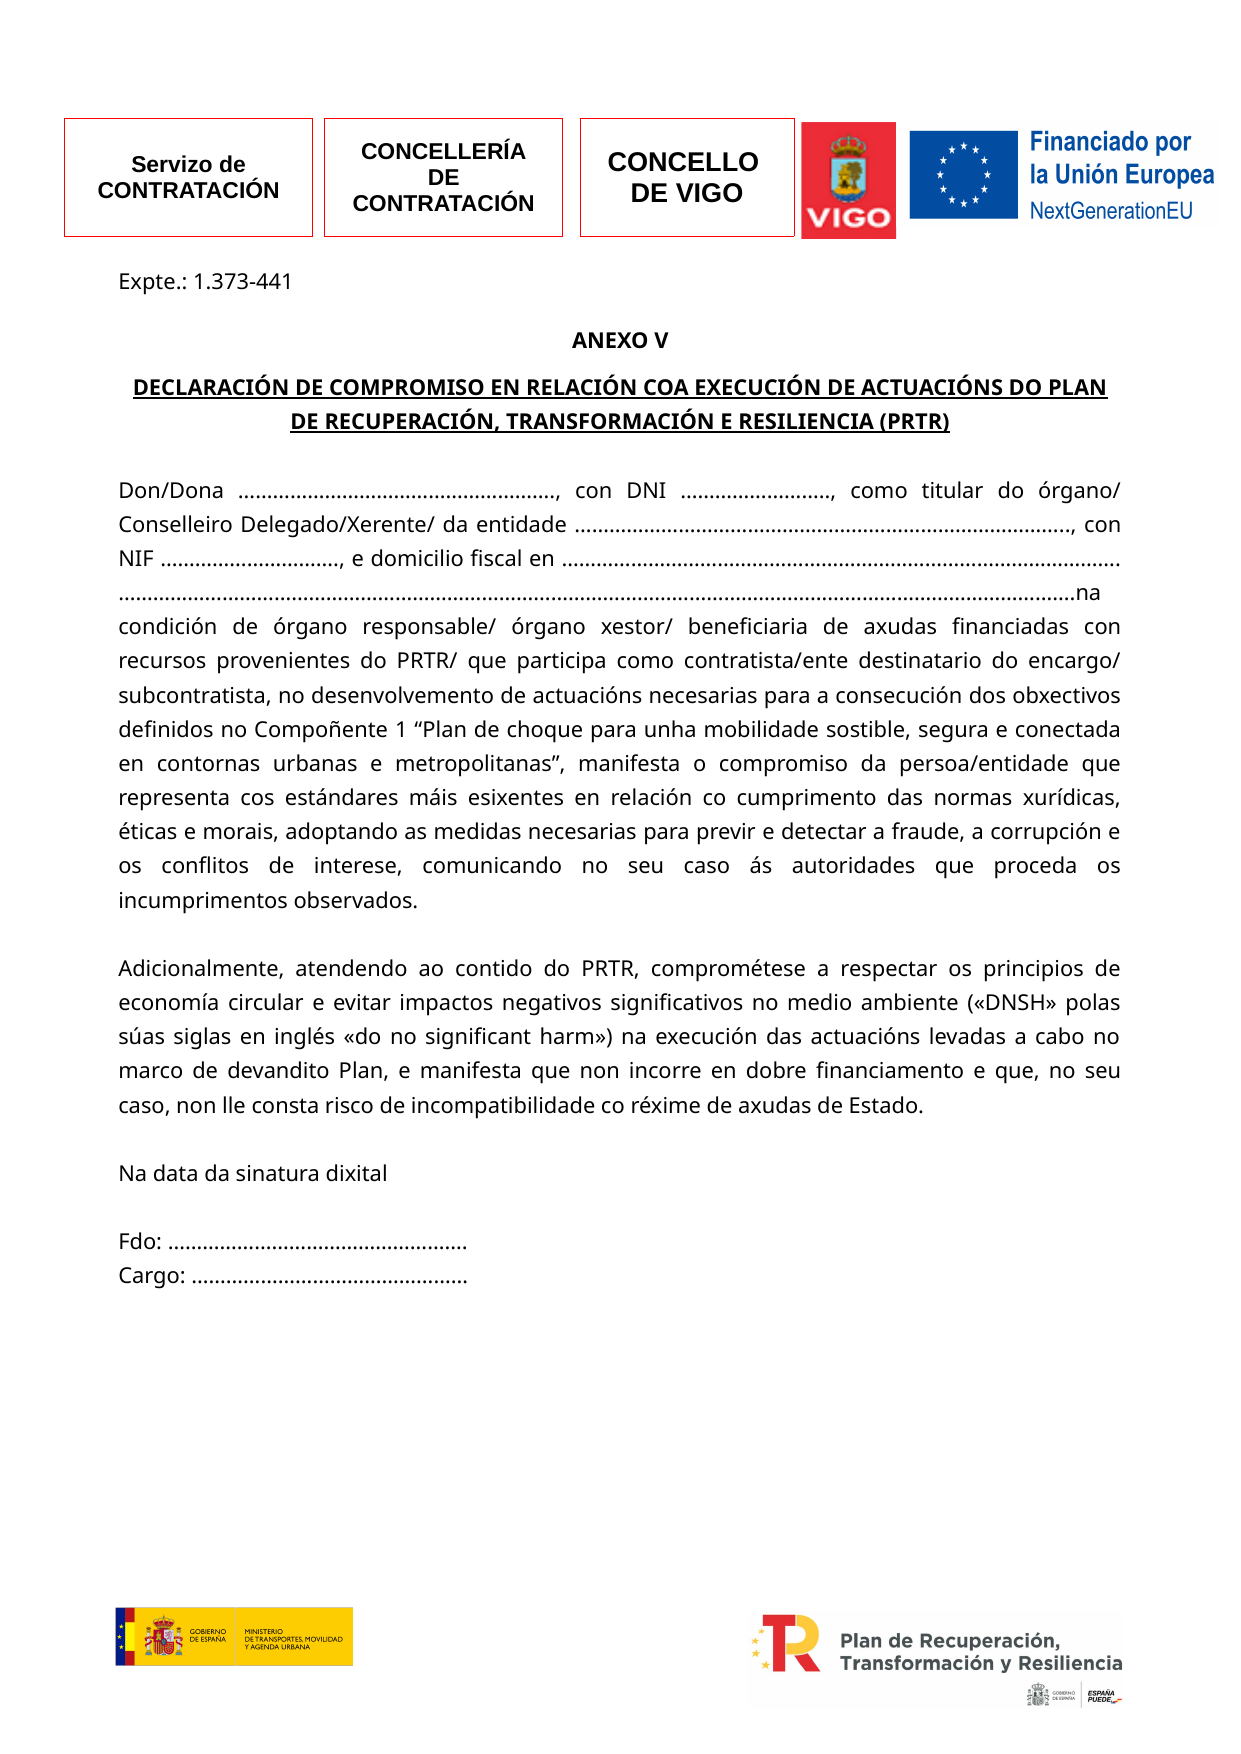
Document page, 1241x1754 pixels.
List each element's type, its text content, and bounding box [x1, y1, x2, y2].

text Adicionalmente, atendendo ao contido do PRTR, comprométese a respectar os principios de economía circular e evitar impactos negativos significativos no medio ambiente («DNSH» polas súas siglas en inglés «do no significant harm») na execución das actuacións levadas a cabo no marco de devandito Plan, e manifesta que non incorre en dobre financiamento e que, no seu caso, non lle consta risco de incompatibilidade co réxime de axudas de Estado. [118, 953, 1122, 1119]
text DECLARACIÓN DE COMPROMISO EN RELACIÓN COA EXECUCIÓN DE ACTUACIÓNS DO PLAN DE RECUPERACIÓN, TRANSFORMACIÓN E RESILIENCIA (PRTR) [118, 372, 1122, 436]
picture [747, 1611, 1125, 1709]
text Cargo: ………………………………………… [118, 1260, 1122, 1290]
picture [114, 1607, 354, 1667]
picture [801, 122, 1221, 239]
text Fdo: ……………………………………………. [118, 1226, 1122, 1256]
text Na data da sinatura dixital [118, 1158, 1122, 1188]
text Don/Dona ………………………………………………., con DNI …………………….., como titular do órgano/ Conselleiro Delegado/Xerente/ da entidade ………………………………………………………………………….., con NIF …………………………., e domicilio fiscal en ……………………………………………………………………………………. ………………………………………………………………………………………………………………………………………………….na condición de órgano responsable/ órgano xestor/ beneficiaria de axudas financiadas con recursos provenientes do PRTR/ que participa como contratista/ente destinatario do encargo/ subcontratista, no desenvolvemento de actuacións necesarias para a consecución dos obxectivos definidos no Compoñente 1 “Plan de choque para unha mobilidade sostible, segura e conectada en contornas urbanas e metropolitanas”, manifesta o compromiso da persoa/entidade que representa cos estándares máis esixentes en relación co cumprimento das normas xurídicas, éticas e morais, adoptando as medidas necesarias para previr e detectar a fraude, a corrupción e os conflitos de interese, comunicando no seu caso ás autoridades que proceda os incumprimentos observados. [118, 474, 1122, 914]
text ANEXO V [118, 325, 1122, 355]
